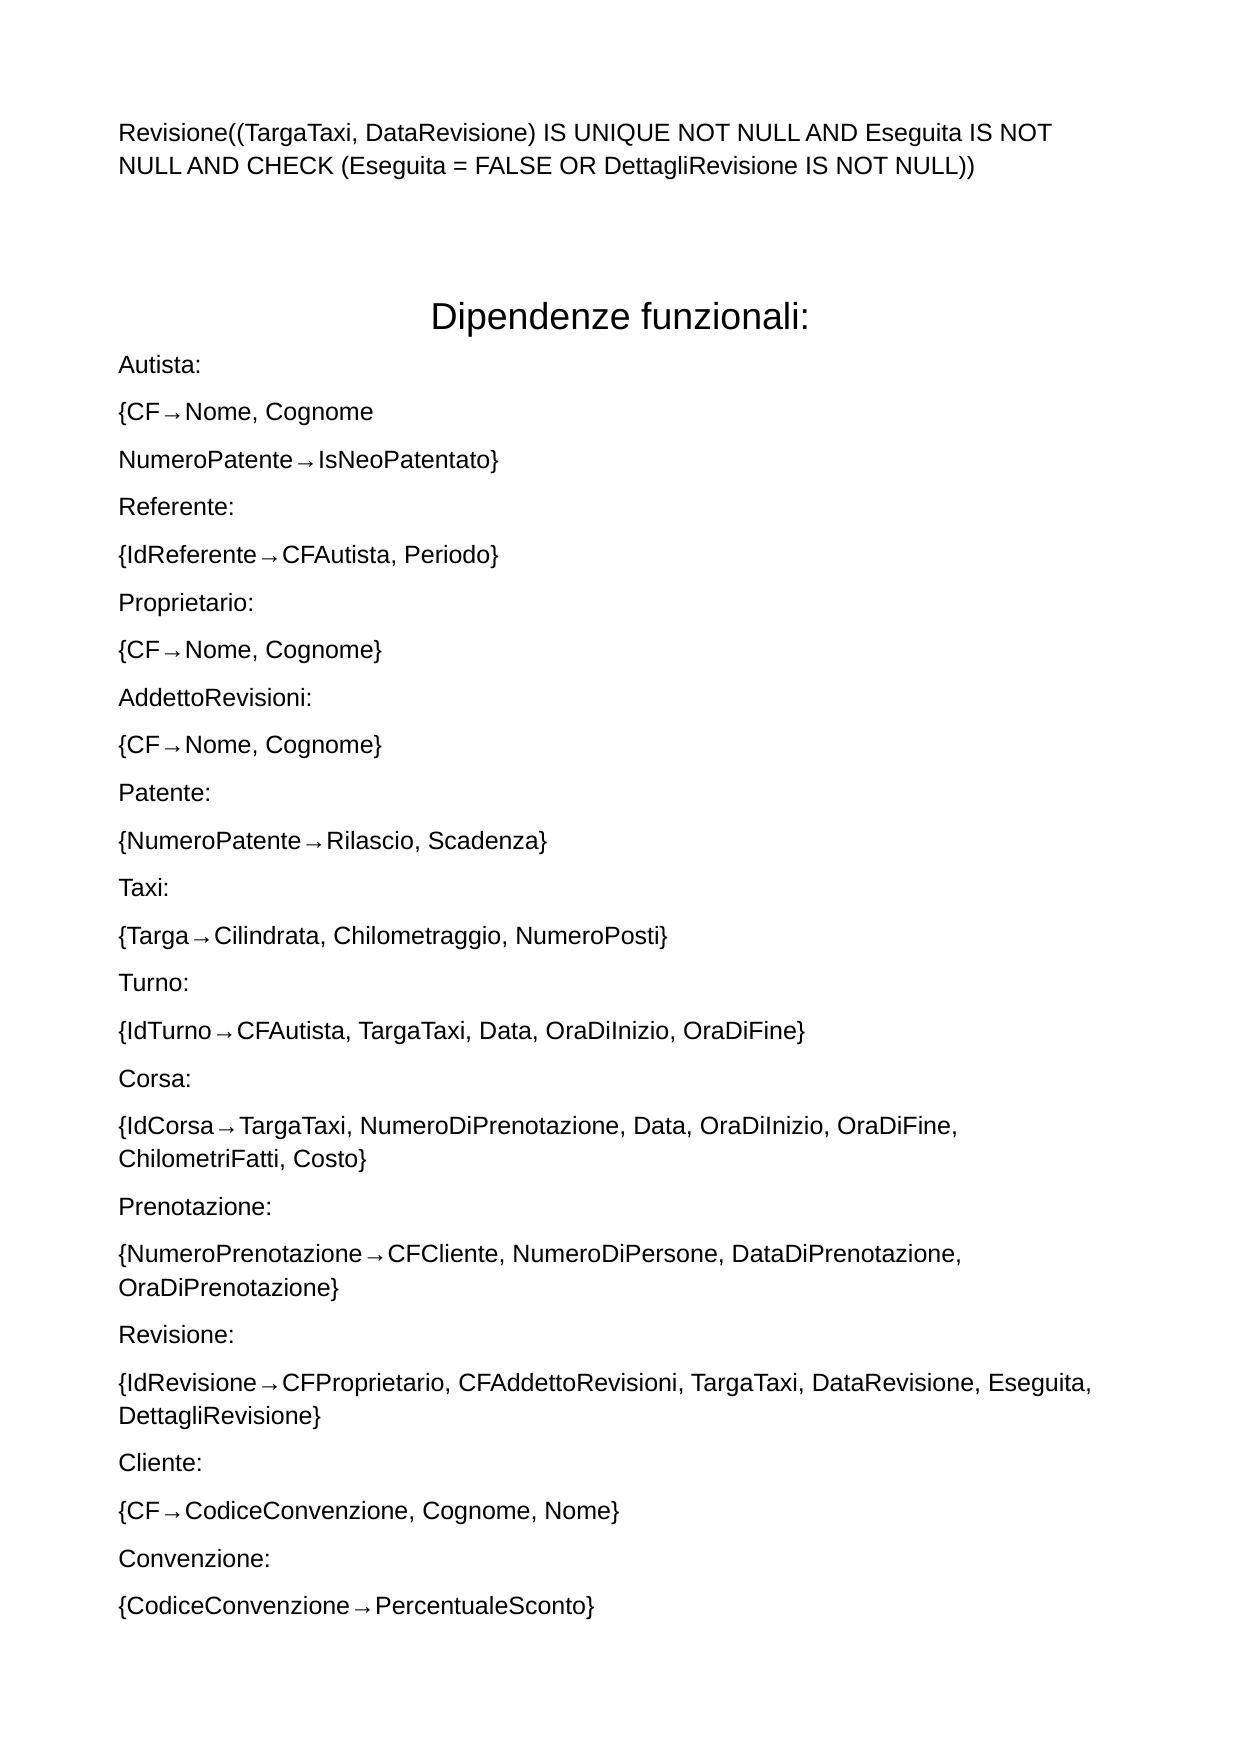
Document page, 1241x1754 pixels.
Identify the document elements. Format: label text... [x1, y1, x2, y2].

text {CF→CodiceConvenzione, Cognome, Nome} [118, 1496, 1122, 1525]
text {IdTurno→CFAutista, TargaTaxi, Data, OraDiInizio, OraDiFine} [118, 1016, 1122, 1045]
text {CodiceConvenzione→PercentualeSconto} [118, 1591, 1122, 1620]
text Referente: [118, 492, 1122, 521]
text Convenzione: [118, 1543, 1122, 1572]
text {IdCorsa→TargaTaxi, NumeroDiPrenotazione, Data, OraDiInizio, OraDiFine, ChilometriFatti, Costo} [118, 1111, 1122, 1173]
text Revisione((TargaTaxi, DataRevisione) IS UNIQUE NOT NULL AND Eseguita IS NOT NULL AND CHECK (Eseguita = FALSE OR DettagliRevisione IS NOT NULL)) [118, 118, 1122, 180]
text {IdRevisione→CFProprietario, CFAddettoRevisioni, TargaTaxi, DataRevisione, Eseguita, DettagliRevisione} [118, 1368, 1122, 1429]
text Revisione: [118, 1320, 1122, 1349]
text Autista: [118, 349, 1122, 378]
text {NumeroPrenotazione→CFCliente, NumeroDiPersone, DataDiPrenotazione, OraDiPrenotazione} [118, 1239, 1122, 1301]
text Patente: [118, 778, 1122, 807]
text {IdReferente→CFAutista, Periodo} [118, 540, 1122, 569]
text Turno: [118, 968, 1122, 997]
text AddettoRevisioni: [118, 683, 1122, 712]
text Taxi: [118, 873, 1122, 902]
subtitle Dipendenze funzionali: [118, 294, 1122, 337]
text Cliente: [118, 1448, 1122, 1477]
text {NumeroPatente→Rilascio, Scadenza} [118, 826, 1122, 854]
text Prenotazione: [118, 1192, 1122, 1221]
text {CF→Nome, Cognome} [118, 635, 1122, 664]
text {CF→Nome, Cognome [118, 397, 1122, 426]
text Corsa: [118, 1064, 1122, 1092]
text {Targa→Cilindrata, Chilometraggio, NumeroPosti} [118, 921, 1122, 949]
text Proprietario: [118, 588, 1122, 616]
text NumeroPatente→IsNeoPatentato} [118, 445, 1122, 473]
text {CF→Nome, Cognome} [118, 730, 1122, 759]
